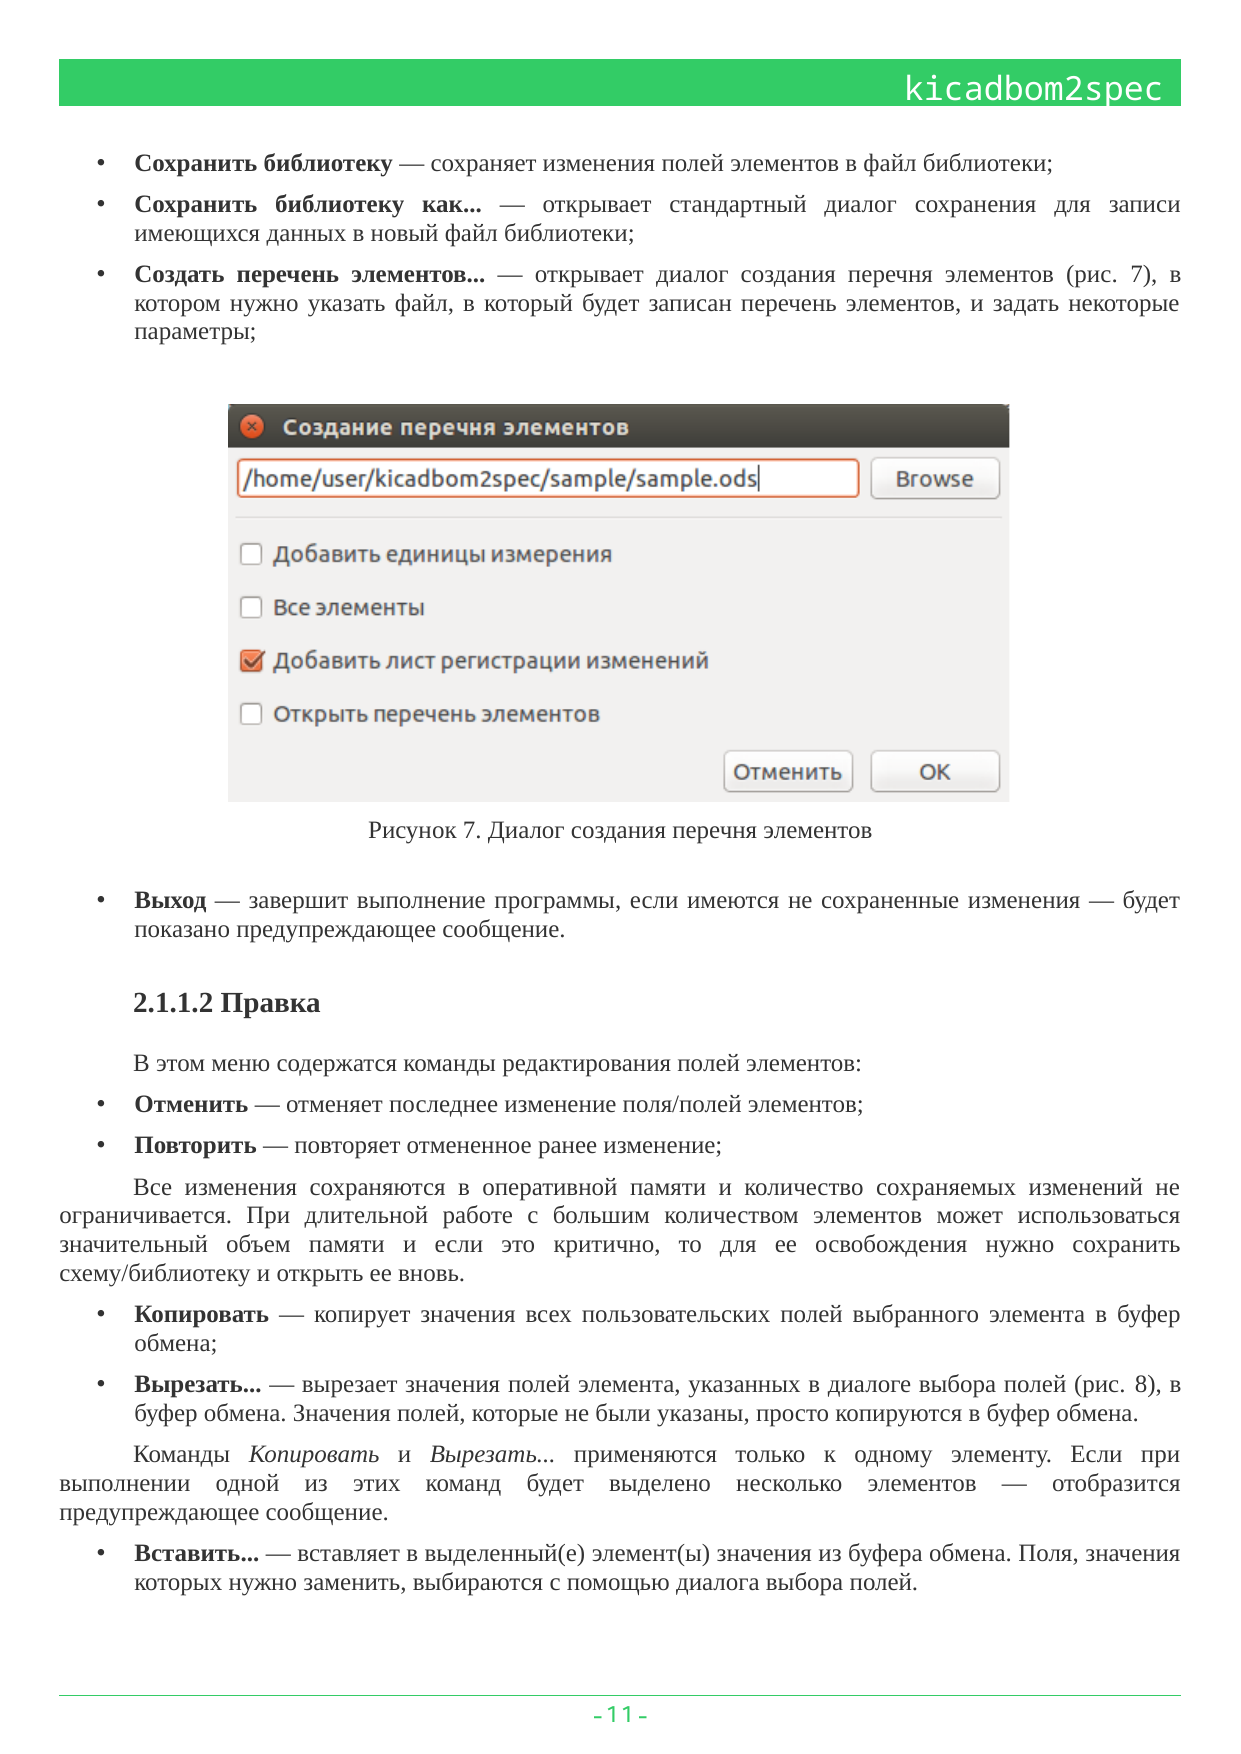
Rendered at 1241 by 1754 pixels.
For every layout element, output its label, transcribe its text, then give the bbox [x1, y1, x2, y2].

text Все изменения сохраняются в оперативной памяти и количество сохраняемых изменений не ограничивается. При длительной работе с большим количеством элементов может использоваться значительный объем памяти и если это критично, то для ее освобождения нужно сохранить схему/библиотеку и открыть ее вновь. [59, 1172, 1181, 1287]
list Выход — завершит выполнение программы, если имеются не сохраненные изменения — будет показано предупреждающее сообщение. [97, 886, 1181, 943]
subtitle 2.1.1.2 Правка [133, 985, 1181, 1018]
list Вырезать... — вырезает значения полей элемента, указанных в диалоге выбора полей (рис. 8), в буфер обмена. Значения полей, которые не были указаны, просто копируются в буфер обмена. [97, 1369, 1181, 1427]
list Сохранить библиотеку — сохраняет изменения полей элементов в файл библиотеки; [97, 148, 1181, 176]
text Рисунок 7. Диалог создания перечня элементов [228, 802, 1012, 844]
list Вставить... — вставляет в выделенный(е) элемент(ы) значения из буфера обмена. Поля, значения которых нужно заменить, выбираются с помощью диалога выбора полей. [97, 1538, 1181, 1596]
list Отменить — отменяет последнее изменение поля/полей элементов; [97, 1089, 1181, 1118]
text Команды Копировать и Вырезать... применяются только к одному элементу. Если при выполнении одной из этих команд будет выделено несколько элементов — отобразится предупреждающее сообщение. [59, 1439, 1181, 1526]
list Сохранить библиотеку как... — открывает стандартный диалог сохранения для записи имеющихся данных в новый файл библиотеки; [97, 189, 1181, 246]
list Повторить — повторяет отмененное ранее изменение; [97, 1131, 1181, 1159]
picture [228, 404, 1010, 802]
list Создать перечень элементов... — открывает диалог создания перечня элементов (рис. 7), в котором нужно указать файл, в который будет записан перечень элементов, и задать некоторые параметры; [97, 259, 1181, 345]
list Копировать — копирует значения всех пользовательских полей выбранного элемента в буфер обмена; [97, 1299, 1181, 1357]
text В этом меню содержатся команды редактирования полей элементов: [59, 1048, 1181, 1077]
